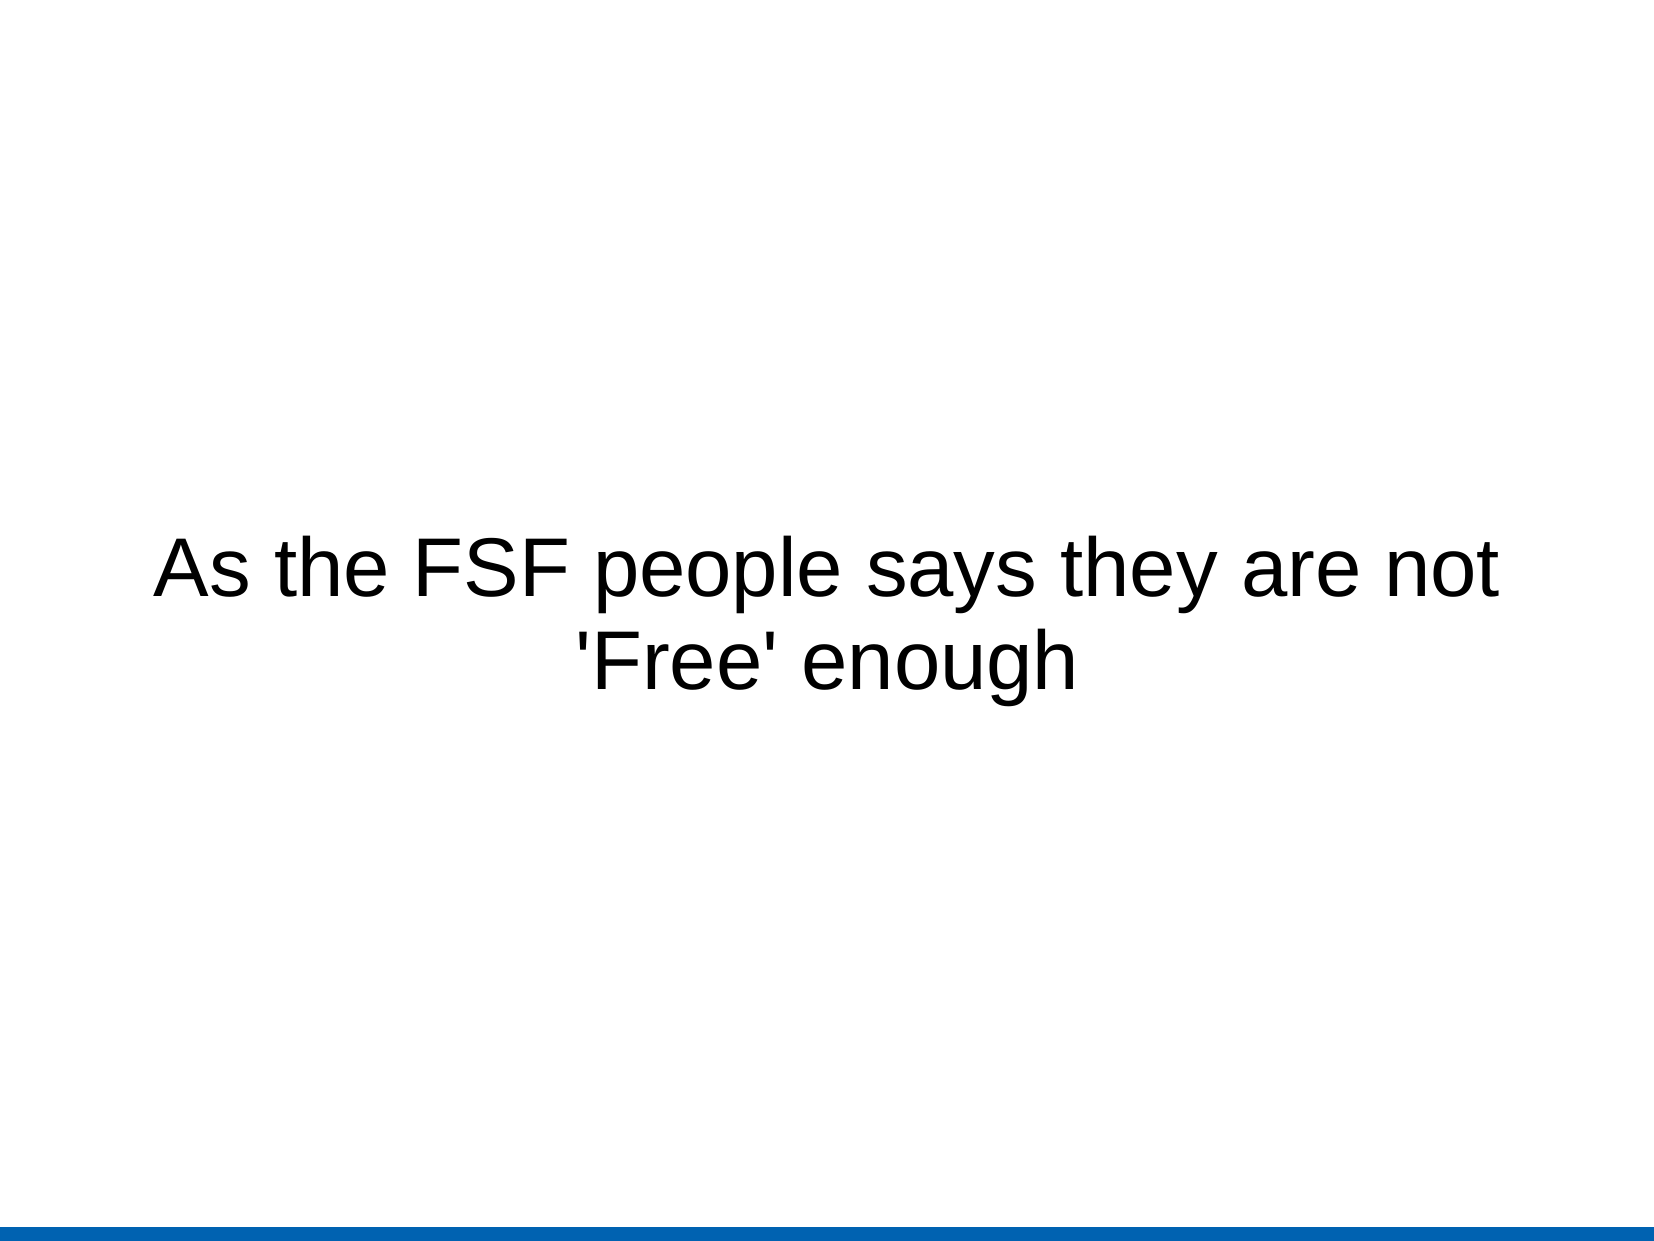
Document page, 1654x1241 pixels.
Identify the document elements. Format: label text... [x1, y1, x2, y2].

subtitle As the FSF people says they are not 'Free' enough [121, 112, 1534, 1117]
